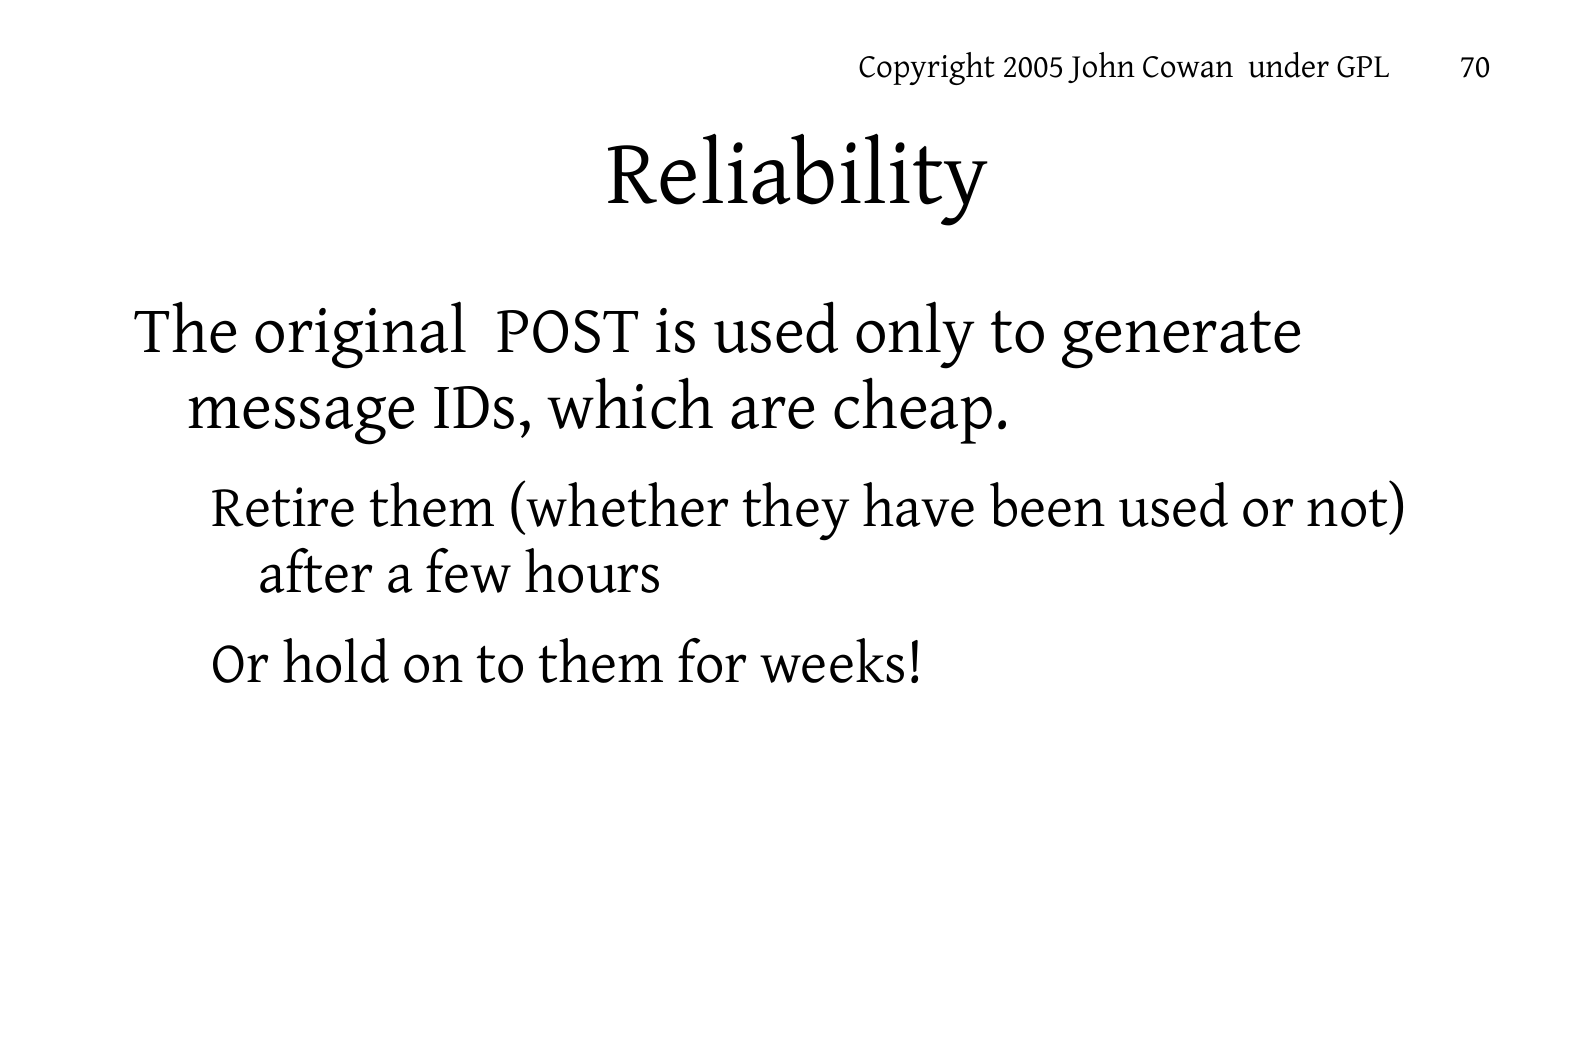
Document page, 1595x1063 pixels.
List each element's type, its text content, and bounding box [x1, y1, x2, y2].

list The original POST is used only to generate message IDs, which are cheap. Retire them (whether they have been used or not) after a few hours Or hold on to them for weeks! [117, 295, 1479, 966]
title Reliability [117, 88, 1479, 266]
